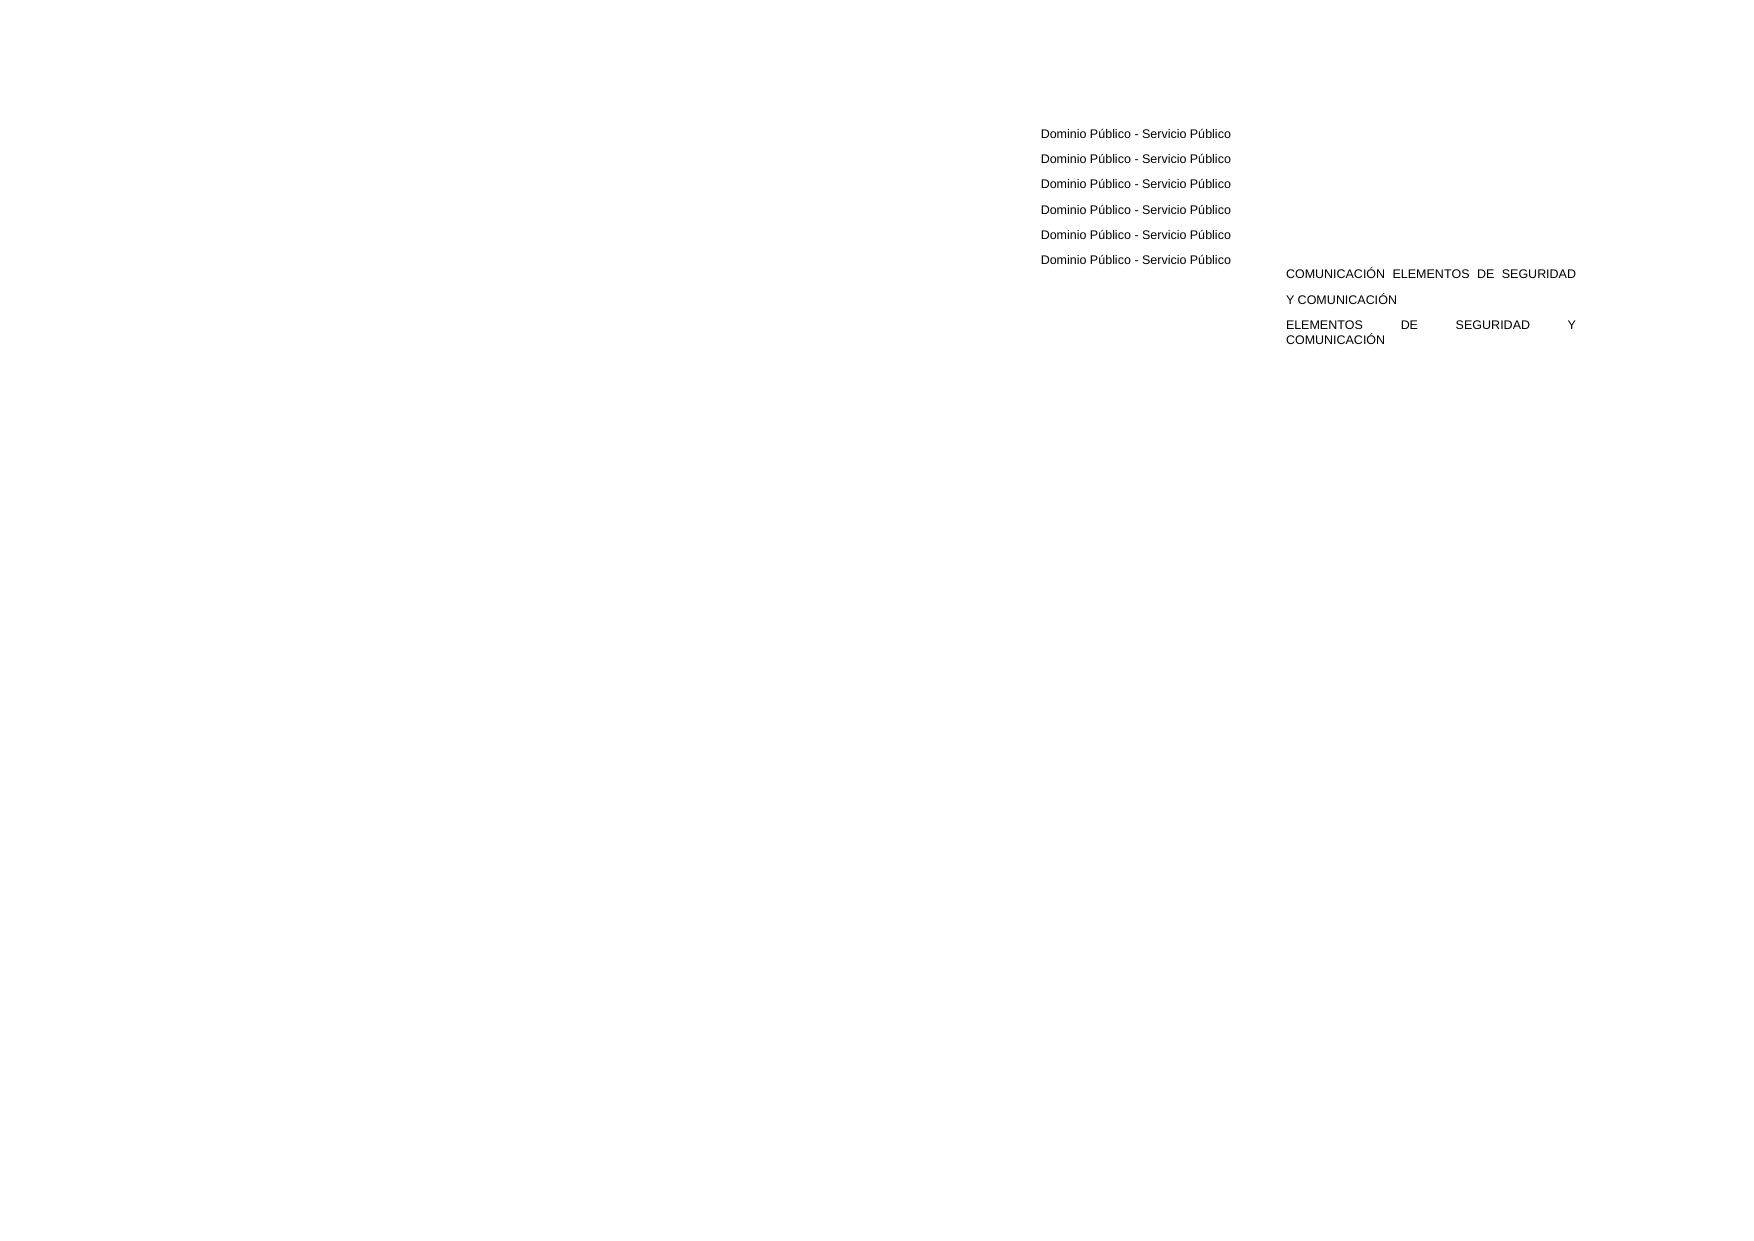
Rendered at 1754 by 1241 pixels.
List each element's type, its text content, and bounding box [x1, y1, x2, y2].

table_cell [81, 267, 625, 348]
table_cell COMUNICACIÓN ELEMENTOS DE SEGURIDAD Y COMUNICACIÓN ELEMENTOS DE SEGURIDAD Y COMUNICACIÓN [1286, 267, 1576, 348]
table_cell [625, 267, 773, 348]
table_cell [774, 267, 1041, 348]
table_cell [1041, 267, 1286, 348]
